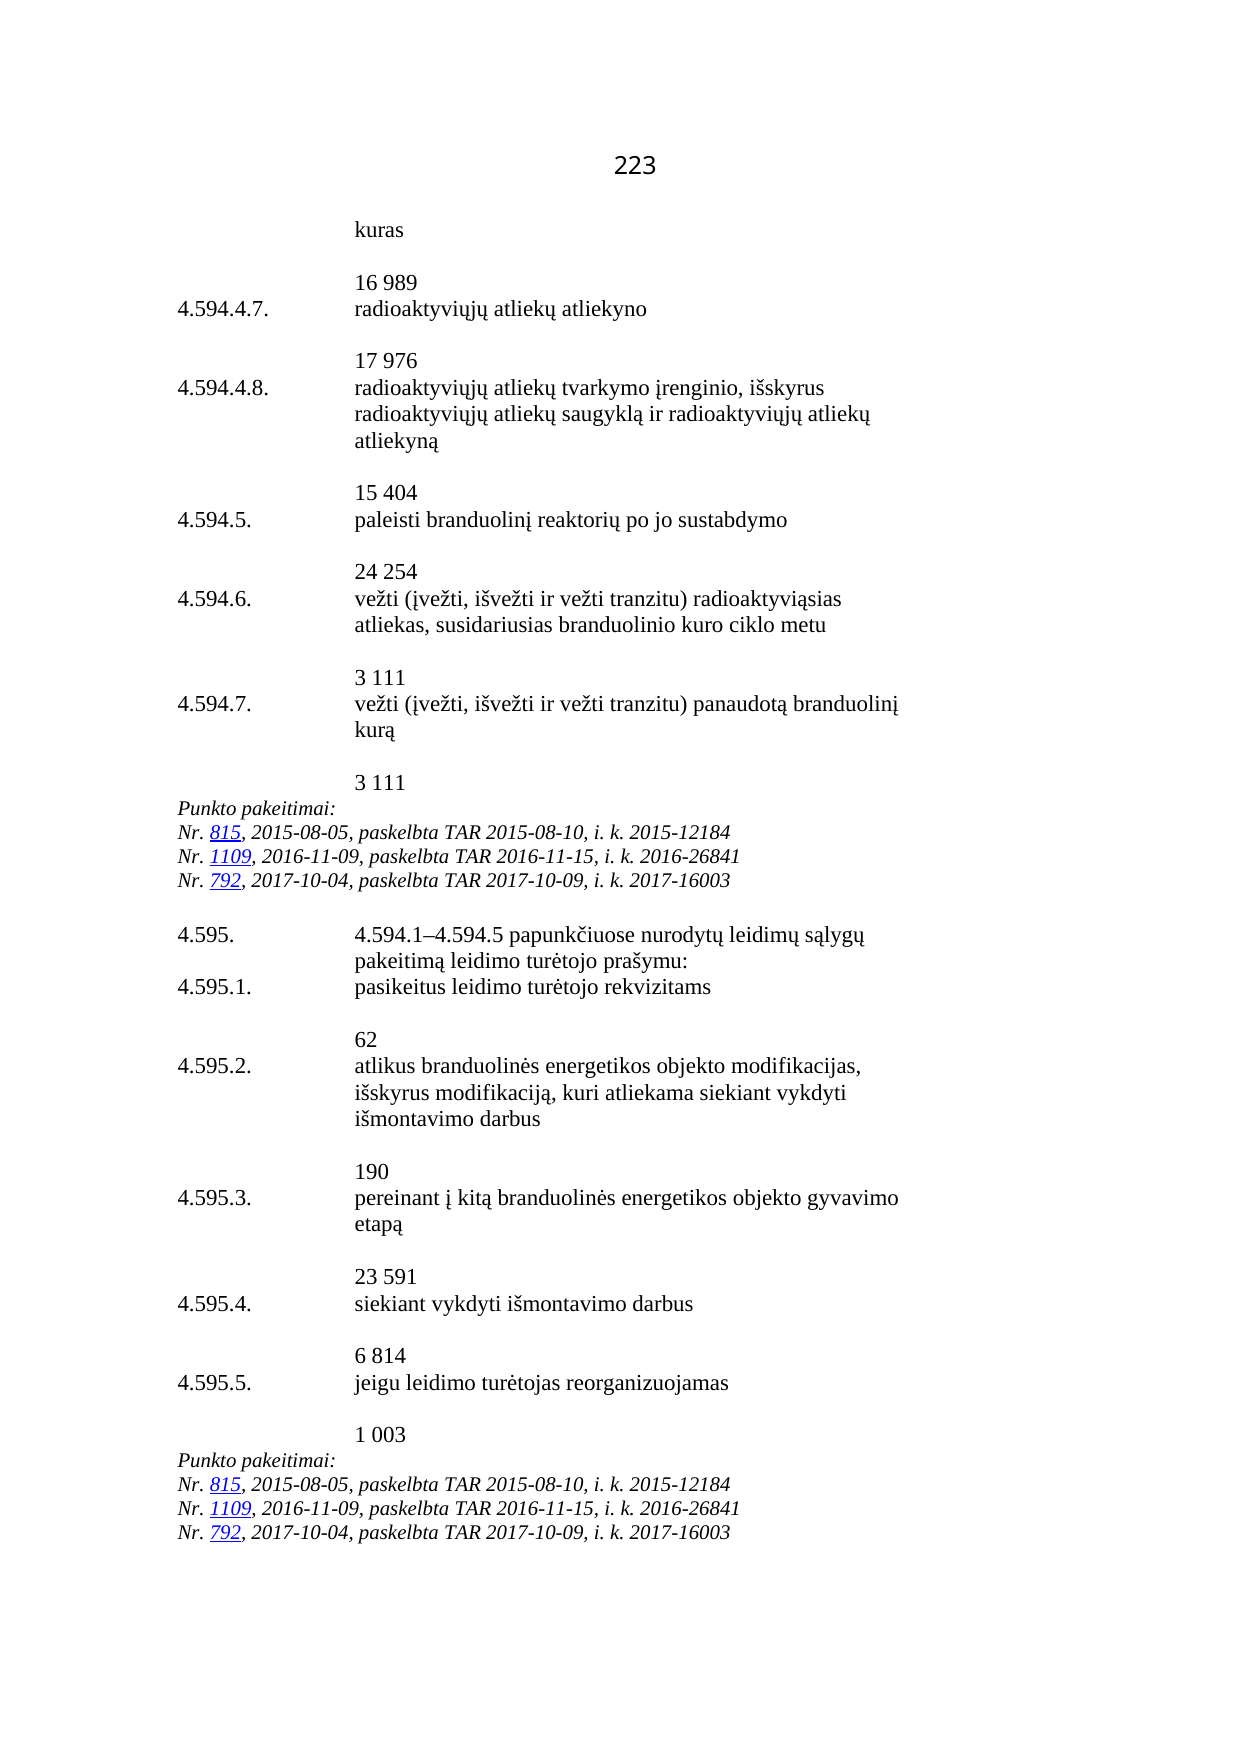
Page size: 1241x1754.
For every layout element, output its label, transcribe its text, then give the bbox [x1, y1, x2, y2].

text radioaktyviųjų atliekų saugyklą ir radioaktyviųjų atliekų [354, 400, 945, 427]
text Nr. 815, 2015-08-05, paskelbta TAR 2015-08-10, i. k. 2015-12184 [177, 1472, 1093, 1496]
text atliekas, susidariusias branduolinio kuro ciklo metu 3 111 [354, 611, 945, 690]
text 4.594.4.8. radioaktyviųjų atliekų tvarkymo įrenginio, išskyrus [177, 374, 945, 400]
text Punkto pakeitimai: [177, 1448, 1093, 1472]
text pakeitimą leidimo turėtojo prašymu: [354, 947, 945, 973]
text Nr. 792, 2017-10-04, paskelbta TAR 2017-10-09, i. k. 2017-16003 [177, 868, 1093, 892]
text 4.595.4. siekiant vykdyti išmontavimo darbus 6 814 [177, 1289, 945, 1369]
text Nr. 792, 2017-10-04, paskelbta TAR 2017-10-09, i. k. 2017-16003 [177, 1520, 1093, 1544]
text Nr. 1109, 2016-11-09, paskelbta TAR 2016-11-15, i. k. 2016-26841 [177, 844, 1093, 868]
text Punkto pakeitimai: [177, 796, 1093, 820]
text 4.595.1. pasikeitus leidimo turėtojo rekvizitams 62 [177, 973, 945, 1052]
text Nr. 1109, 2016-11-09, paskelbta TAR 2016-11-15, i. k. 2016-26841 [177, 1496, 1093, 1520]
text 4.595.3. pereinant į kitą branduolinės energetikos objekto gyvavimo [177, 1184, 945, 1211]
text 4.595.5. jeigu leidimo turėtojas reorganizuojamas 1 003 [177, 1369, 945, 1448]
text kuras 16 989 [354, 216, 945, 295]
text išskyrus modifikaciją, kuri atliekama siekiant vykdyti [354, 1079, 945, 1105]
text 4.594.5. paleisti branduolinį reaktorių po jo sustabdymo 24 254 [177, 506, 945, 585]
text 4.594.4.7. radioaktyviųjų atliekų atliekyno 17 976 [177, 295, 945, 374]
text 4.595.2. atlikus branduolinės energetikos objekto modifikacijas, [177, 1052, 945, 1079]
text 4.594.7. vežti (įvežti, išvežti ir vežti tranzitu) panaudotą branduolinį [177, 690, 945, 717]
text Nr. 815, 2015-08-05, paskelbta TAR 2015-08-10, i. k. 2015-12184 [177, 820, 1093, 844]
text išmontavimo darbus 190 [354, 1105, 945, 1184]
text 4.594.6. vežti (įvežti, išvežti ir vežti tranzitu) radioaktyviąsias [177, 585, 945, 611]
text atliekyną 15 404 [354, 427, 945, 506]
text 4.595. 4.594.1–4.594.5 papunkčiuose nurodytų leidimų sąlygų [177, 921, 945, 947]
text etapą 23 591 [354, 1211, 945, 1289]
text kurą 3 111 [354, 717, 945, 796]
